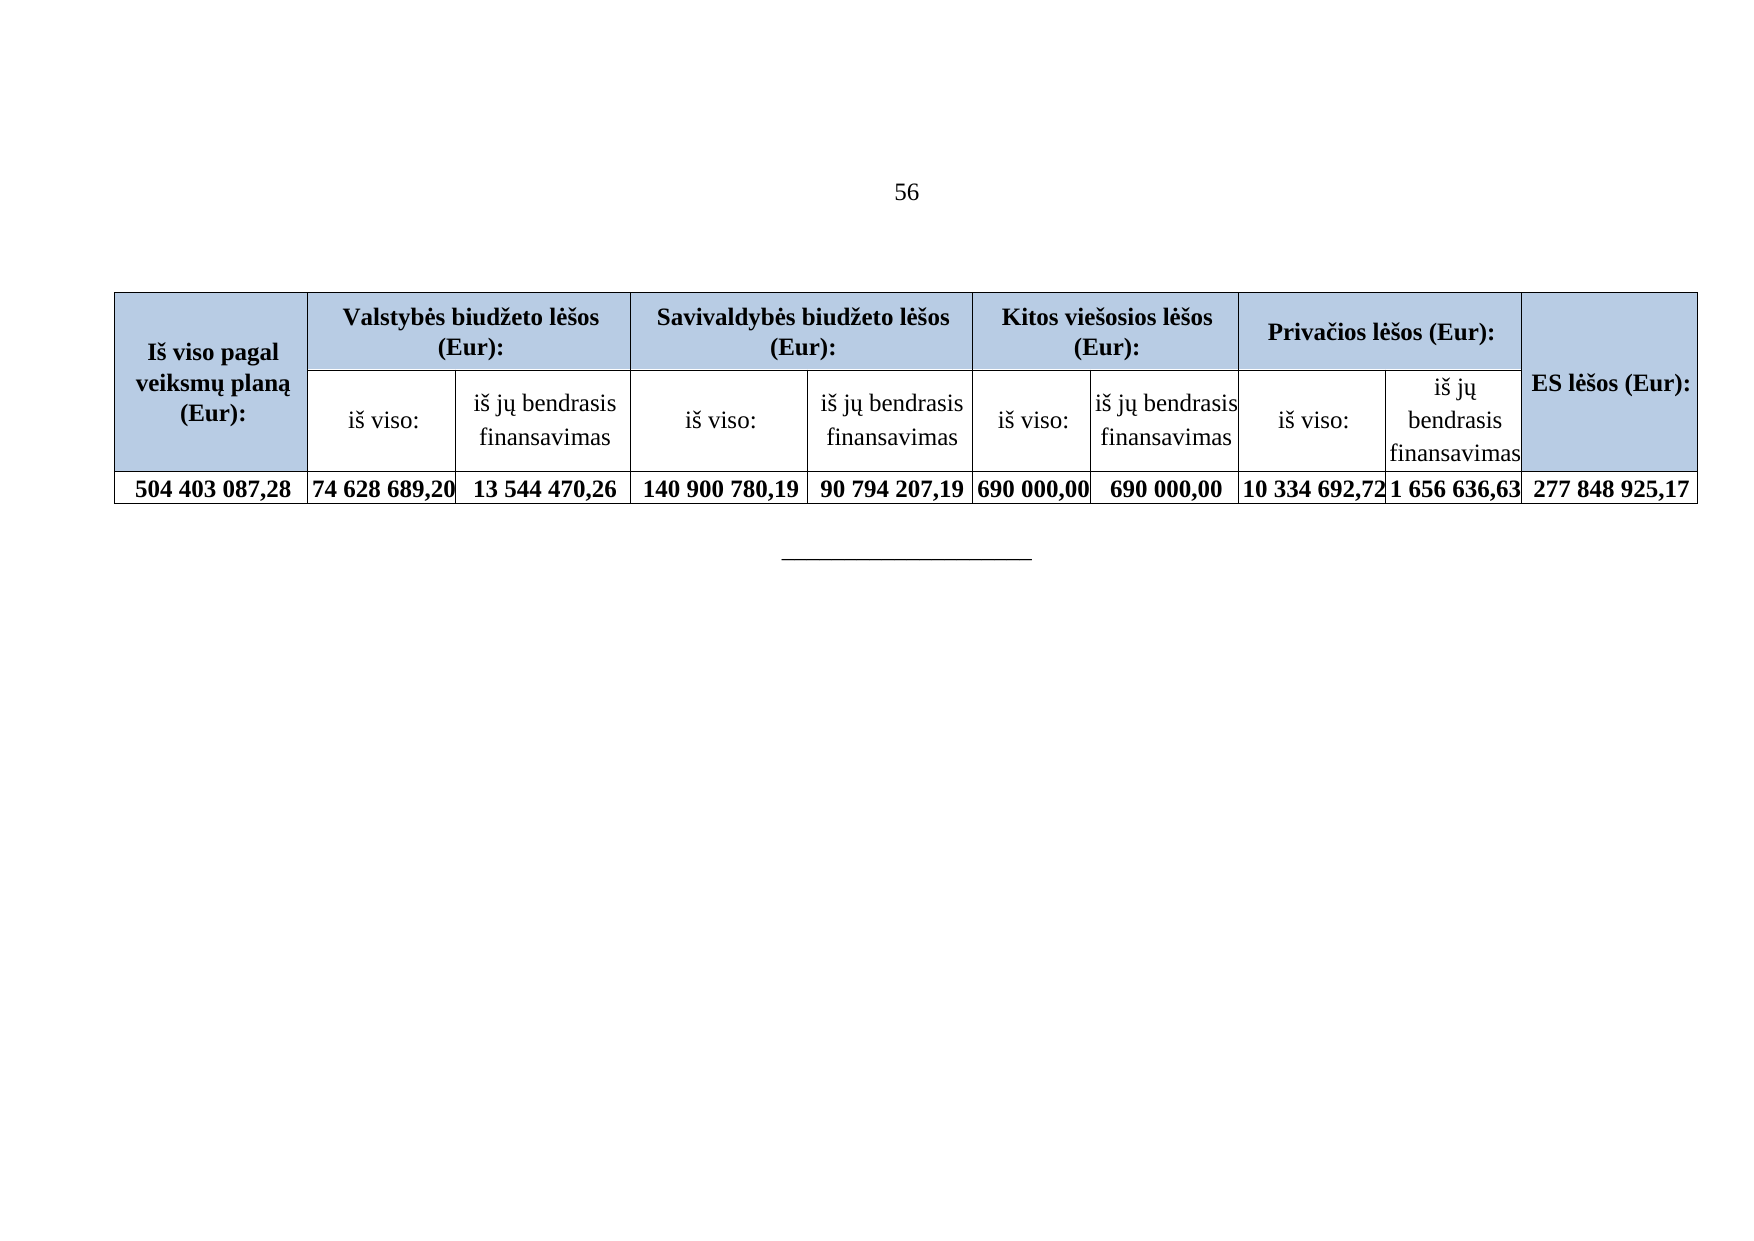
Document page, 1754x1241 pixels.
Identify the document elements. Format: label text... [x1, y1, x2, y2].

table_cell iš jų bendrasis finansavimas [456, 371, 630, 471]
table_header ES lėšos (Eur): [1522, 293, 1697, 471]
table_header Valstybės biudžeto lėšos (Eur): [308, 293, 630, 369]
table_cell iš jų bendrasis finansavimas [1091, 371, 1238, 471]
table_header Privačios lėšos (Eur): [1239, 293, 1521, 369]
table_cell 1 656 636,63 [1386, 472, 1521, 502]
table_cell 74 628 689,20 [308, 472, 455, 502]
text ____________________ [118, 534, 1695, 563]
table_cell iš viso: [631, 371, 807, 471]
table_cell 690 000,00 [1091, 472, 1238, 502]
table_header Iš viso pagal veiksmų planą (Eur): [115, 293, 307, 471]
table_cell iš viso: [308, 371, 455, 471]
table_cell 13 544 470,26 [456, 472, 630, 502]
table_cell iš jų bendrasis finansavimas [808, 371, 972, 471]
table_cell 690 000,00 [973, 472, 1090, 502]
table_header Kitos viešosios lėšos (Eur): [973, 293, 1238, 369]
table_cell iš jų bendrasis finansavimas [1386, 371, 1521, 471]
table_cell iš viso: [973, 371, 1090, 471]
table_cell 10 334 692,72 [1239, 472, 1385, 502]
table_cell 277 848 925,17 [1522, 472, 1697, 502]
table_cell iš viso: [1239, 371, 1385, 471]
table_cell 140 900 780,19 [631, 472, 807, 502]
table_cell 90 794 207,19 [808, 472, 972, 502]
table_cell 504 403 087,28 [115, 472, 307, 502]
table_header Savivaldybės biudžeto lėšos (Eur): [631, 293, 972, 369]
